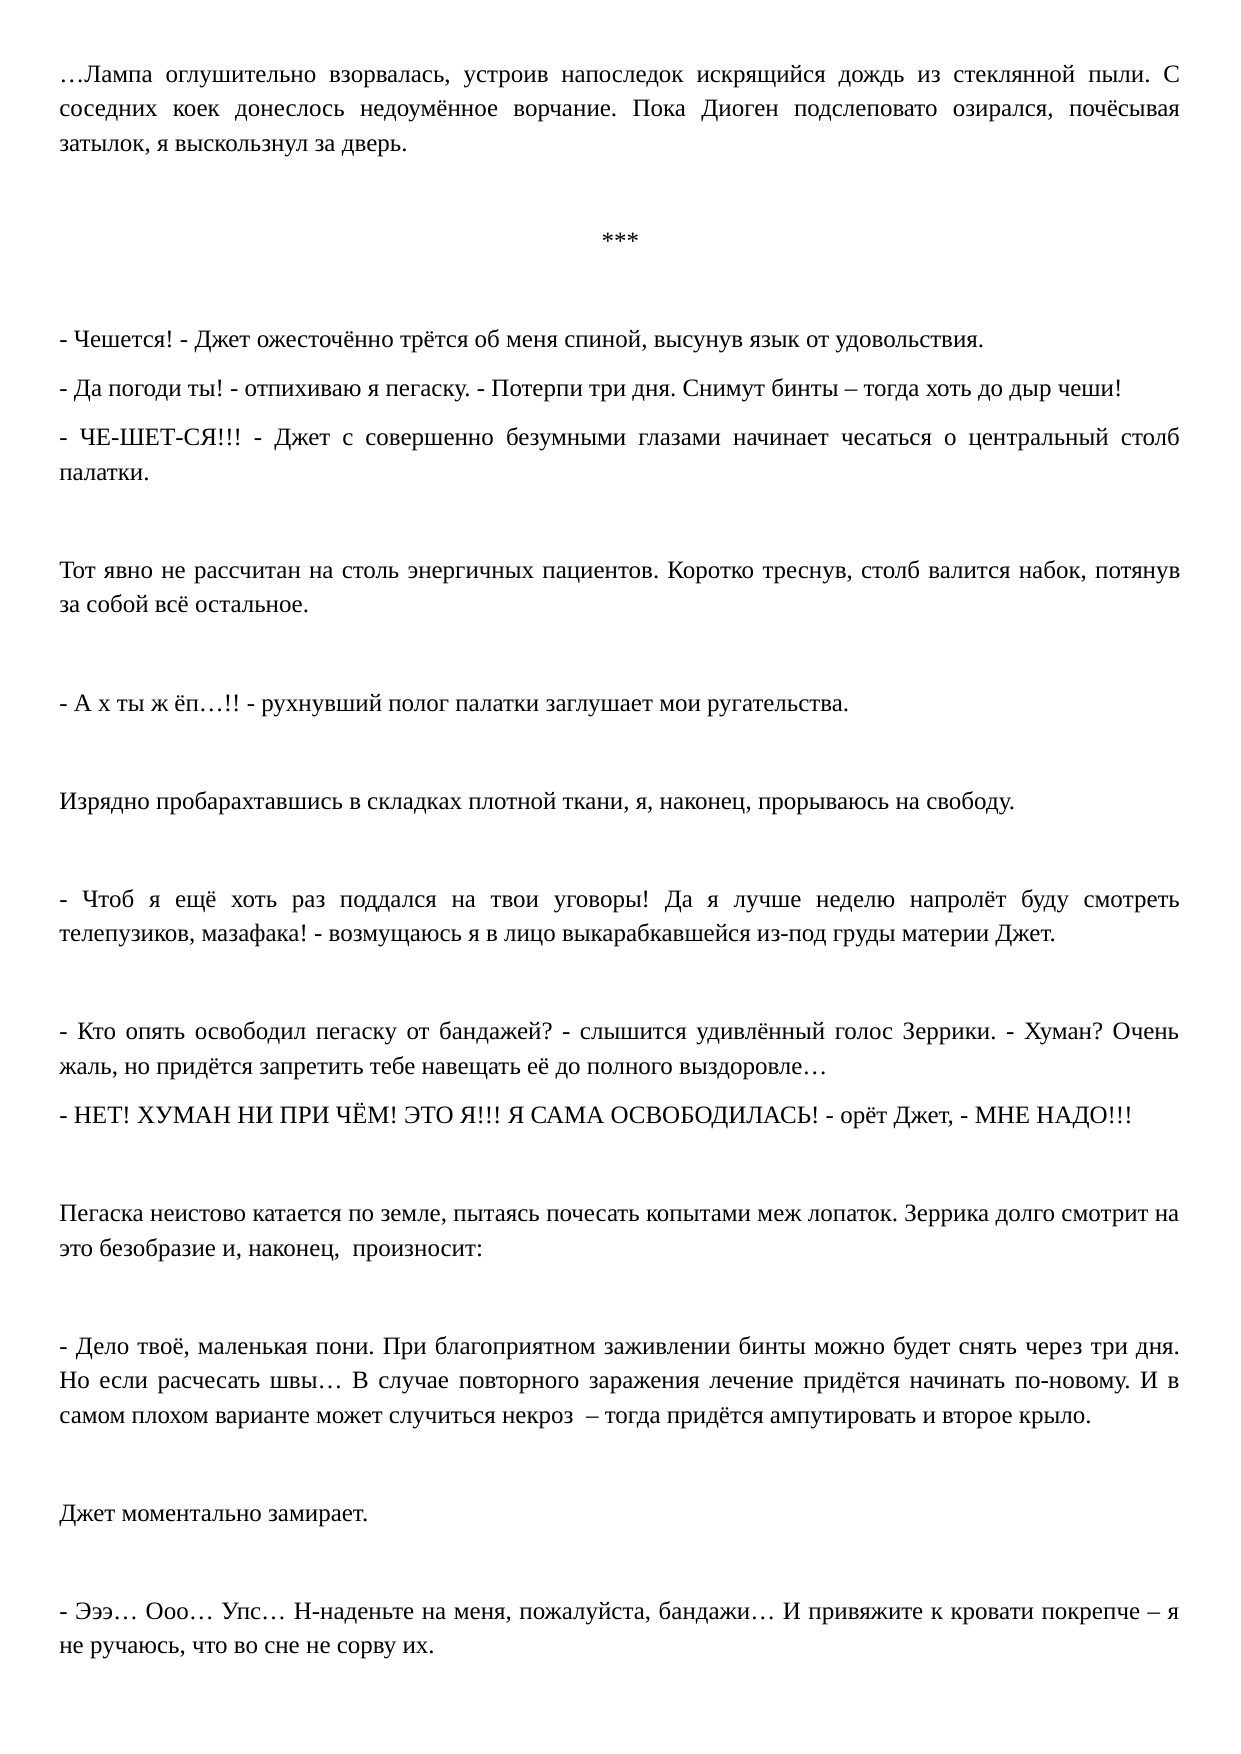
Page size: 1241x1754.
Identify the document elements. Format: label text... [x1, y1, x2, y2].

text Тот явно не рассчитан на столь энергичных пациентов. Коротко треснув, столб валится набок, потянув за собой всё остальное. [59, 555, 1181, 618]
text - Чтоб я ещё хоть раз поддался на твои уговоры! Да я лучше неделю напролёт буду смотреть телепузиков, мазафака! - возмущаюсь я в лицо выкарабкавшейся из-под груды материи Джет. [59, 884, 1181, 947]
text - НЕТ! ХУМАН НИ ПРИ ЧЁМ! ЭТО Я!!! Я САМА ОСВОБОДИЛАСЬ! - орёт Джет, - МНЕ НАДО!!! [59, 1100, 1181, 1129]
text Джет моментально замирает. [59, 1498, 1181, 1527]
text Изрядно пробарахтавшись в складках плотной ткани, я, наконец, прорываюсь на свободу. [59, 786, 1181, 814]
text *** [59, 226, 1181, 255]
text - Кто опять освободил пегаску от бандажей? - слышится удивлённый голос Зеррики. - Хуман? Очень жаль, но придётся запретить тебе навещать её до полного выздоровле… [59, 1016, 1181, 1080]
text - Чешется! - Джет ожесточённо трётся об меня спиной, высунув язык от удовольствия. [59, 324, 1181, 353]
text …Лампа оглушительно взорвалась, устроив напоследок искрящийся дождь из стеклянной пыли. С соседних коек донеслось недоумённое ворчание. Пока Диоген подслеповато озирался, почёсывая затылок, я выскользнул за дверь. [59, 59, 1181, 157]
text Пегаска неистово катается по земле, пытаясь почесать копытами меж лопаток. Зеррика долго смотрит на это безобразие и, наконец, произносит: [59, 1198, 1181, 1261]
text - Эээ… Ооо… Упс… Н-наденьте на меня, пожалуйста, бандажи… И привяжите к кровати покрепче – я не ручаюсь, что во сне не сорву их. [59, 1596, 1181, 1659]
text - ЧЕ-ШЕТ-СЯ!!! - Джет с совершенно безумными глазами начинает чесаться о центральный столб палатки. [59, 422, 1181, 486]
text - А х ты ж ёп…!! - рухнувший полог палатки заглушает мои ругательства. [59, 688, 1181, 716]
text - Да погоди ты! - отпихиваю я пегаску. - Потерпи три дня. Снимут бинты – тогда хоть до дыр чеши! [59, 373, 1181, 402]
text - Дело твоё, маленькая пони. При благоприятном заживлении бинты можно будет снять через три дня. Но если расчесать швы… В случае повторного заражения лечение придётся начинать по-новому. И в самом плохом варианте может случиться некроз – тогда придётся ампутировать и второе крыло. [59, 1331, 1181, 1428]
